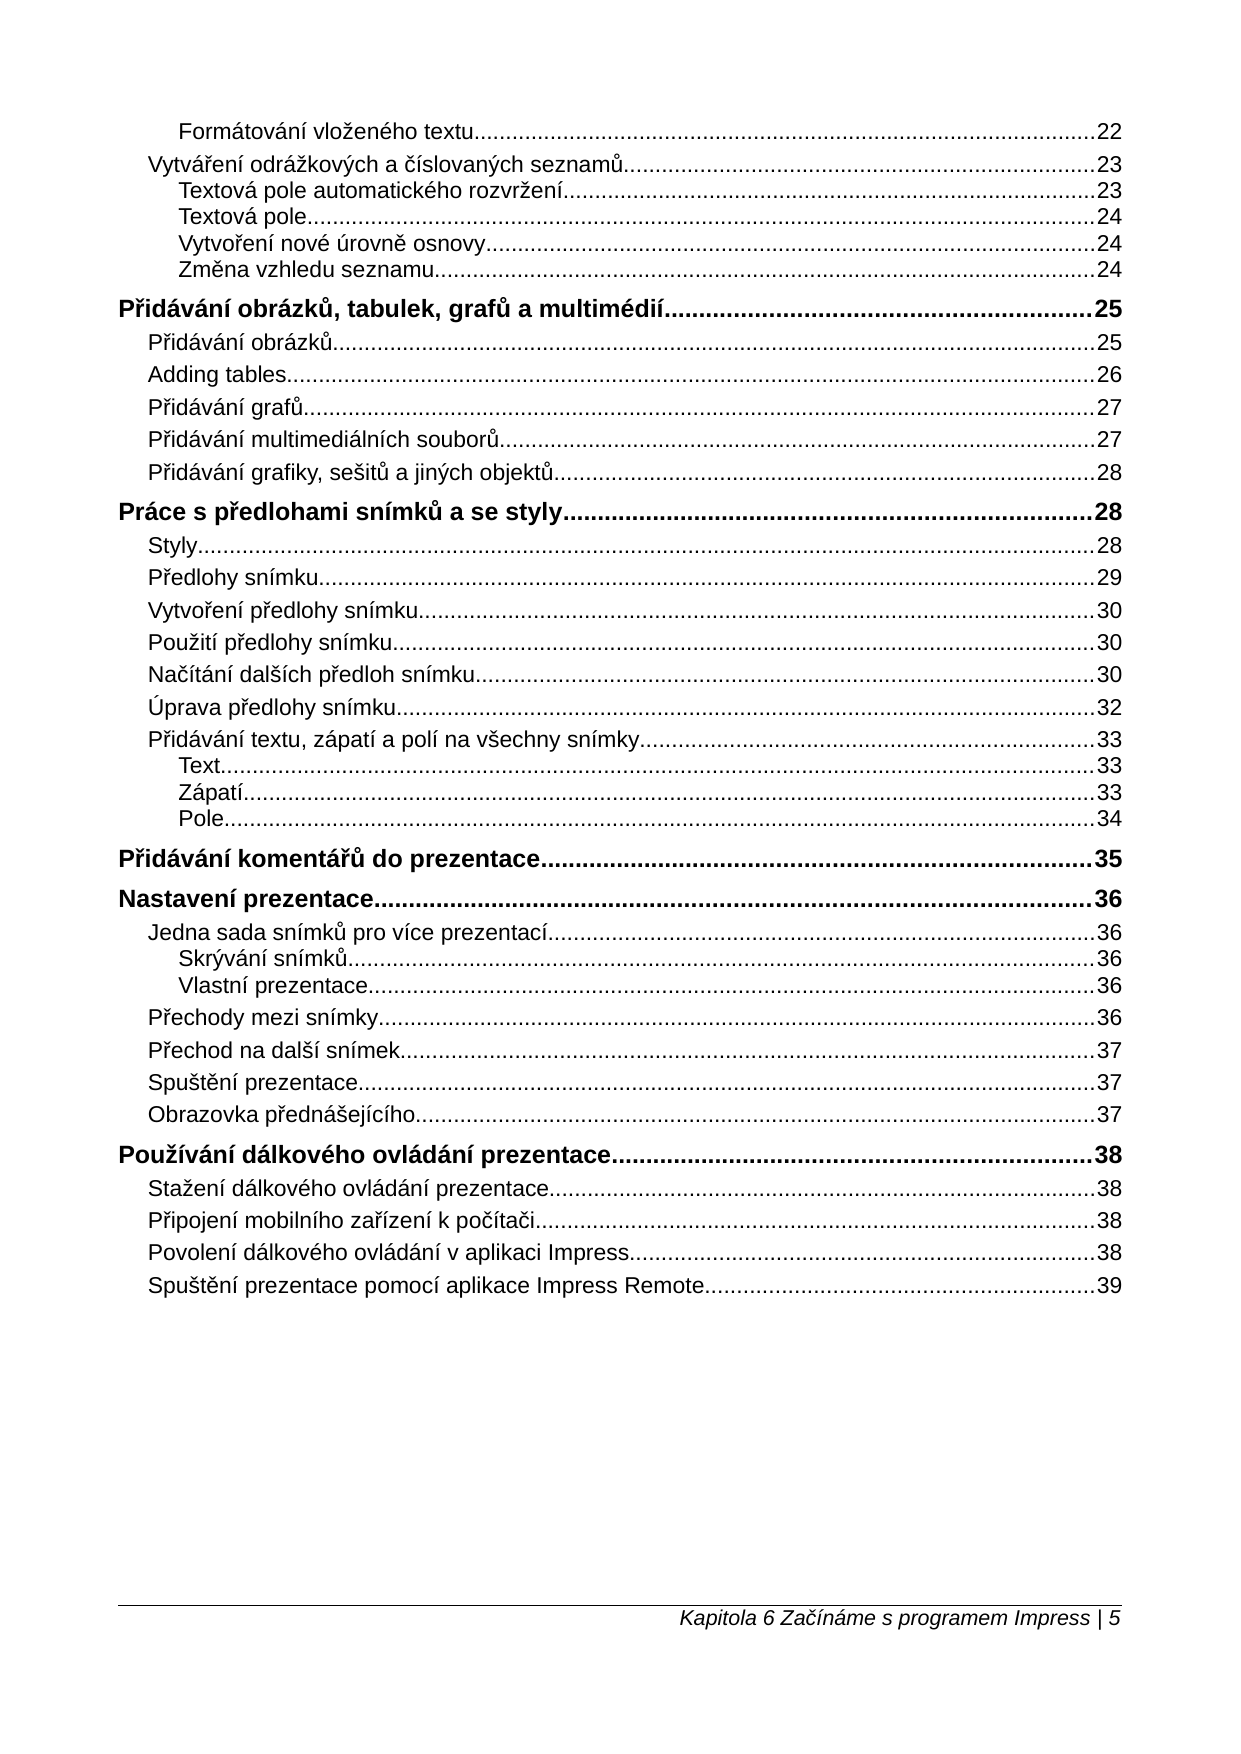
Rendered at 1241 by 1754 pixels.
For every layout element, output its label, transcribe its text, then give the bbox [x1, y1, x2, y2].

text Přechod na další snímek 37 [148, 1037, 1122, 1063]
text Vytváření odrážkových a číslovaných seznamů 23 [148, 151, 1122, 177]
text Text 33 [178, 752, 1122, 779]
text Vytvoření předlohy snímku 30 [148, 597, 1122, 623]
text Předlohy snímku 29 [148, 564, 1122, 591]
text Formátování vloženého textu 22 [178, 118, 1122, 144]
text Přidávání multimediálních souborů 27 [148, 426, 1122, 453]
text Nastavení prezentace 36 [118, 884, 1122, 913]
text Přidávání textu, zápatí a polí na všechny snímky 33 [148, 726, 1122, 752]
text Přechody mezi snímky 36 [148, 1004, 1122, 1031]
text Přidávání grafů 27 [148, 394, 1122, 420]
text Textová pole automatického rozvržení 23 [178, 177, 1122, 203]
text Pole 34 [178, 805, 1122, 832]
text Připojení mobilního zařízení k počítači 38 [148, 1207, 1122, 1233]
text Styly 28 [148, 532, 1122, 558]
text Zápatí 33 [178, 779, 1122, 805]
text Přidávání komentářů do prezentace 35 [118, 843, 1122, 872]
text Úprava předlohy snímku 32 [148, 694, 1122, 720]
text Přidávání grafiky, sešitů a jiných objektů 28 [148, 459, 1122, 485]
text Vlastní prezentace 36 [178, 972, 1122, 998]
text Stažení dálkového ovládání prezentace 38 [148, 1174, 1122, 1201]
text Přidávání obrázků, tabulek, grafů a multimédií 25 [118, 294, 1122, 323]
text Jedna sada snímků pro více prezentací 36 [148, 919, 1122, 945]
text Použití předlohy snímku 30 [148, 629, 1122, 655]
text Skrývání snímků 36 [178, 945, 1122, 972]
text Spuštění prezentace pomocí aplikace Impress Remote 39 [148, 1272, 1122, 1298]
text Změna vzhledu seznamu 24 [178, 256, 1122, 282]
text Načítání dalších předloh snímku 30 [148, 661, 1122, 688]
text Přidávání obrázků 25 [148, 329, 1122, 355]
text Adding tables 26 [148, 361, 1122, 388]
text Vytvoření nové úrovně osnovy 24 [178, 229, 1122, 256]
text Používání dálkového ovládání prezentace 38 [118, 1140, 1122, 1168]
text Spuštění prezentace 37 [148, 1069, 1122, 1095]
text Textová pole 24 [178, 203, 1122, 229]
text Povolení dálkového ovládání v aplikaci Impress 38 [148, 1239, 1122, 1266]
text Obrazovka přednášejícího 37 [148, 1101, 1122, 1128]
text Práce s předlohami snímků a se styly 28 [118, 497, 1122, 526]
